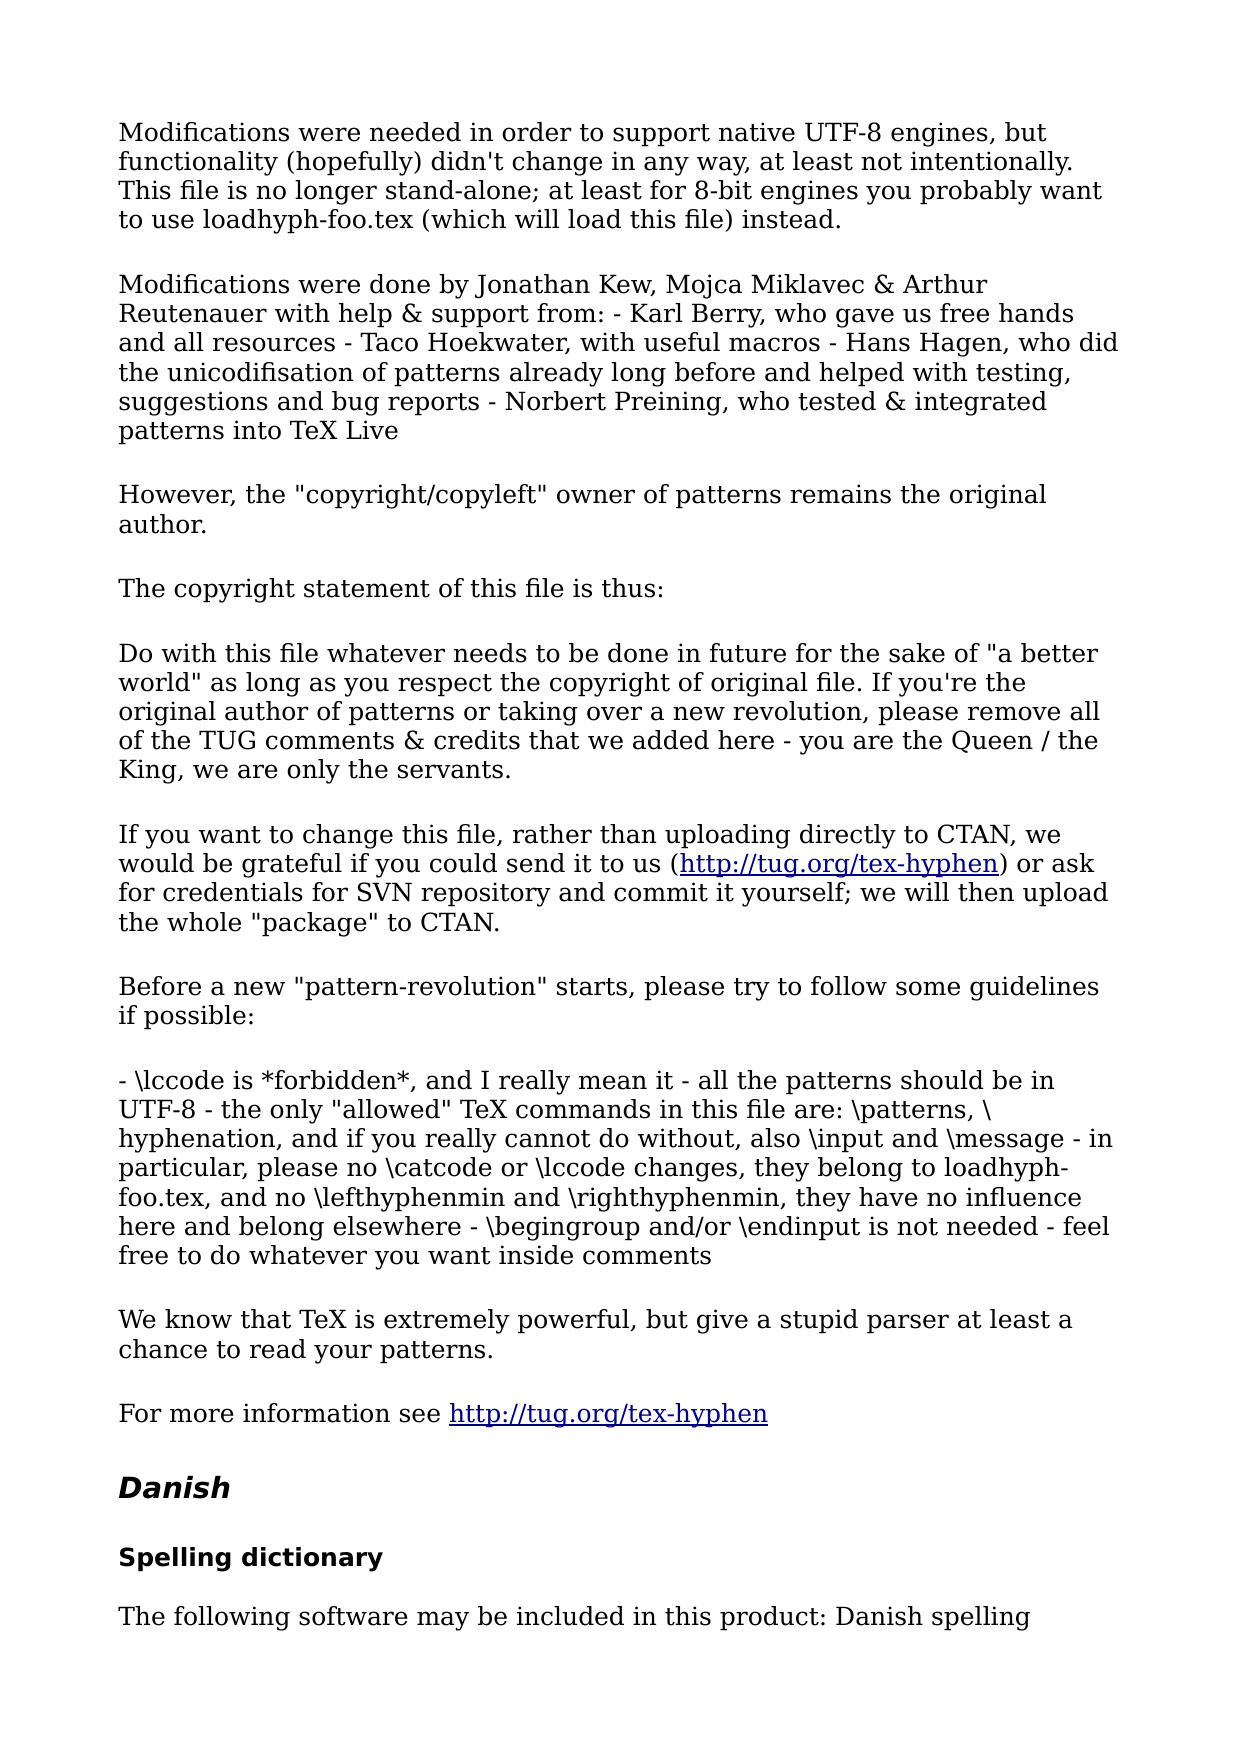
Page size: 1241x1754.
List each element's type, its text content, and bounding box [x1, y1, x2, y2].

text - \lccode is *forbidden*, and I really mean it - all the patterns should be in UTF-8 - the only "allowed" TeX commands in this file are: \patterns, \hyphenation, and if you really cannot do without, also \input and \message - in particular, please no \catcode or \lccode changes, they belong to loadhyph-foo.tex, and no \lefthyphenmin and \righthyphenmin, they have no influence here and belong elsewhere - \begingroup and/or \endinput is not needed - feel free to do whatever you want inside comments [118, 1066, 1122, 1270]
text The following software may be included in this product: Danish spelling [118, 1602, 1122, 1631]
text Modifications were needed in order to support native UTF-8 engines, but functionality (hopefully) didn't change in any way, at least not intentionally. This file is no longer stand-alone; at least for 8-bit engines you probably want to use loadhyph-foo.tex (which will load this file) instead. [118, 118, 1122, 235]
text Before a new "pattern-revolution" starts, please try to follow some guidelines if possible: [118, 972, 1122, 1031]
text The copyright statement of this file is thus: [118, 574, 1122, 603]
text Modifications were done by Jonathan Kew, Mojca Miklavec & Arthur Reutenauer with help & support from: - Karl Berry, who gave us free hands and all resources - Taco Hoekwater, with useful macros - Hans Hagen, who did the unicodifisation of patterns already long before and helped with testing, suggestions and bug reports - Norbert Preining, who tested & integrated patterns into TeX Live [118, 270, 1122, 445]
text However, the "copyright/copyleft" owner of patterns remains the original author. [118, 481, 1122, 539]
subtitle Spelling dictionary [118, 1543, 1122, 1572]
text Do with this file whatever needs to be done in future for the sake of "a better world" as long as you respect the copyright of original file. If you're the original author of patterns or taking over a new revolution, please remove all of the TUG comments & credits that we added here - you are the Queen / the King, we are only the servants. [118, 639, 1122, 785]
subtitle Danish [118, 1471, 1122, 1505]
text For more information see http://tug.org/tex-hyphen [118, 1399, 1122, 1428]
text We know that TeX is extremely powerful, but give a stupid parser at least a chance to read your patterns. [118, 1306, 1122, 1364]
text If you want to change this file, rather than uploading directly to CTAN, we would be grateful if you could send it to us (http://tug.org/tex-hyphen) or ask for credentials for SVN repository and commit it yourself; we will then upload the whole "package" to CTAN. [118, 820, 1122, 937]
